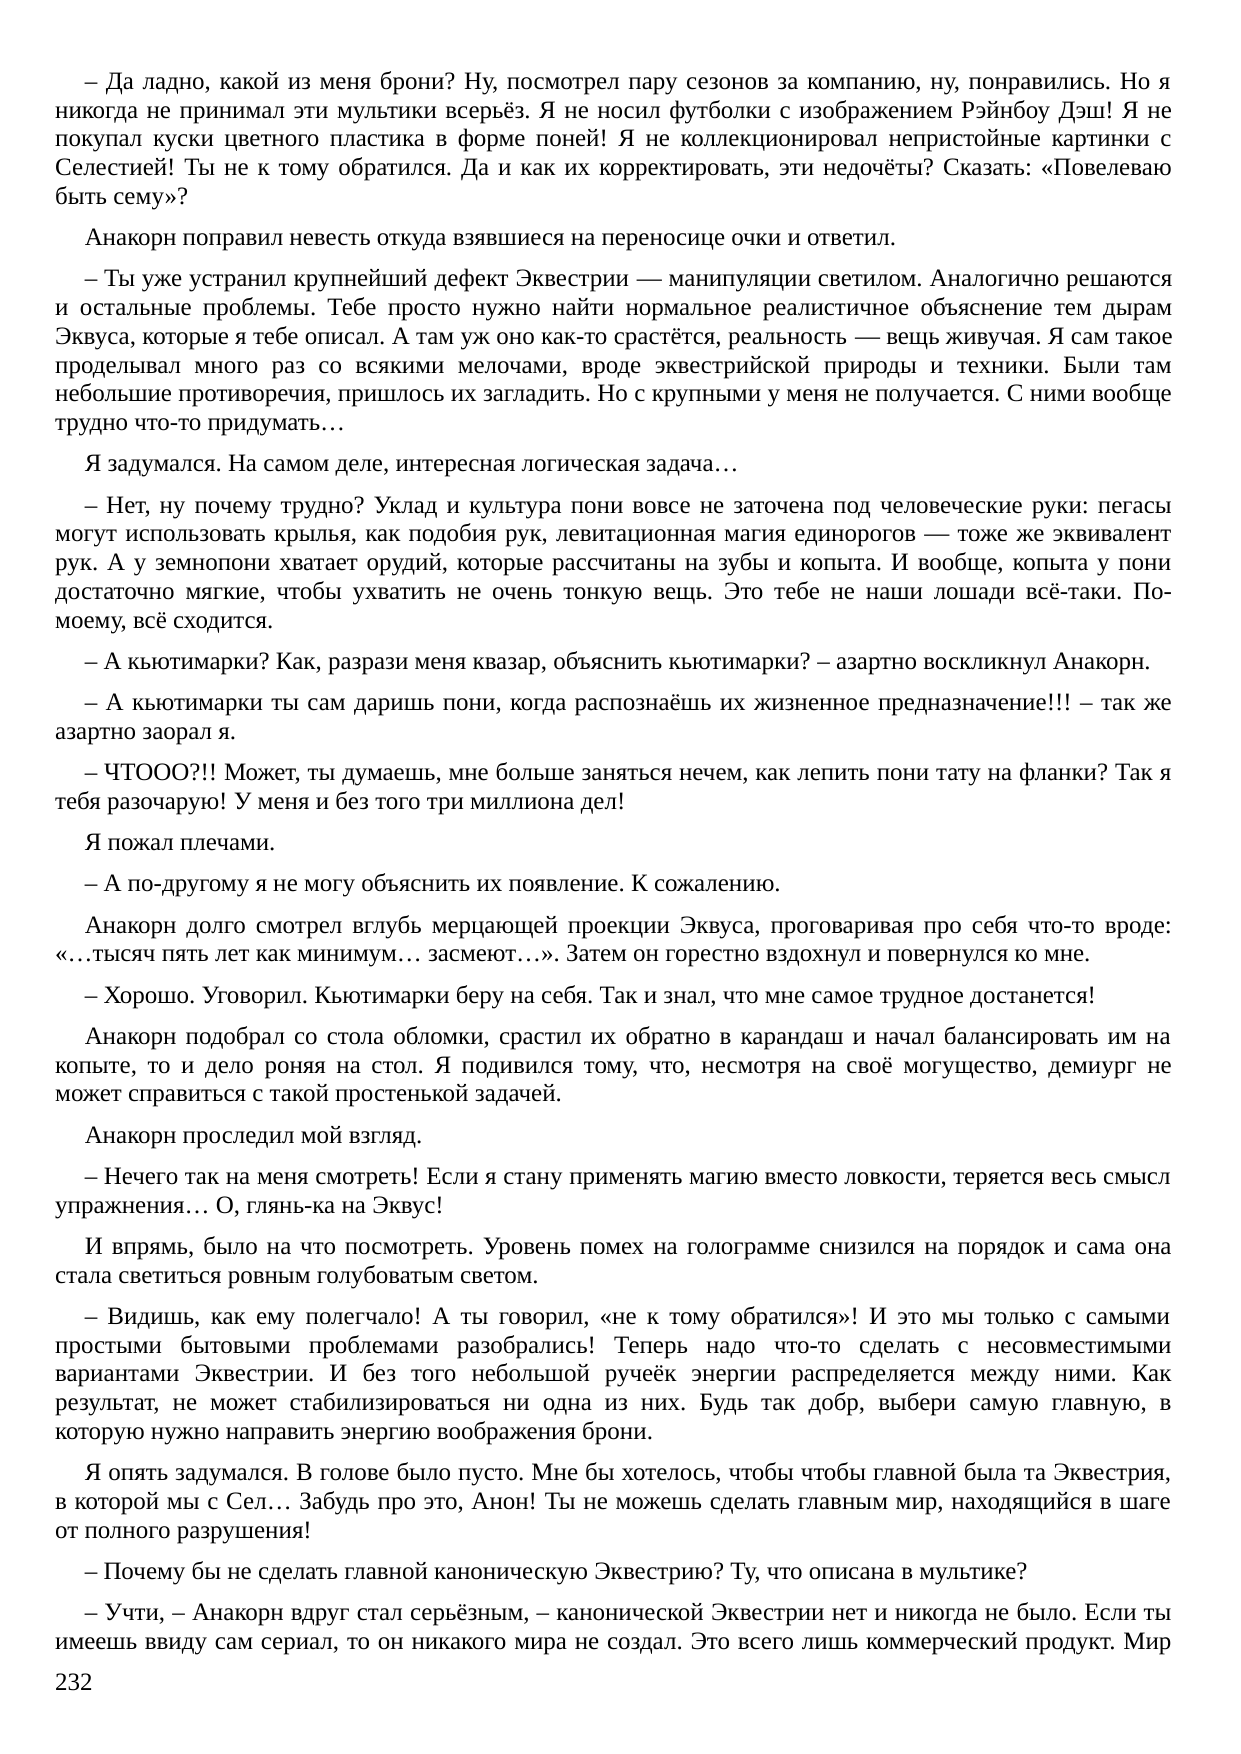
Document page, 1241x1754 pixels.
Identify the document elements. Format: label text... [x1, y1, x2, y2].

text – ЧТООО?!! Может, ты думаешь, мне больше заняться нечем, как лепить пони тату на фланки? Так я тебя разочарую! У меня и без того три миллиона дел! [55, 757, 1173, 815]
text Анакорн подобрал со стола обломки, срастил их обратно в карандаш и начал балансировать им на копыте, то и дело роняя на стол. Я подивился тому, что, несмотря на своё могущество, демиург не может справиться с такой простенькой задачей. [55, 1021, 1173, 1107]
text – А кьютимарки? Как, разрази меня квазар, объяснить кьютимарки? – азартно воскликнул Анакорн. [55, 646, 1173, 675]
text – Нечего так на меня смотреть! Если я стану применять магию вместо ловкости, теряется весь смысл упражнения… О, глянь-ка на Эквус! [55, 1161, 1173, 1218]
text – Учти, – Анакорн вдруг стал серьёзным, – канонической Эквестрии нет и никогда не было. Если ты имеешь ввиду сам сериал, то он никакого мира не создал. Это всего лишь коммерческий продукт. Мир [55, 1597, 1173, 1655]
text Я опять задумался. В голове было пусто. Мне бы хотелось, чтобы чтобы главной была та Эквестрия, в которой мы с Сел… Забудь про это, Анон! Ты не можешь сделать главным мир, находящийся в шаге от полного разрушения! [55, 1457, 1173, 1543]
text – А по-другому я не могу объяснить их появление. К сожалению. [55, 868, 1173, 897]
text Анакорн поправил невесть откуда взявшиеся на переносице очки и ответил. [55, 222, 1173, 251]
text Анакорн долго смотрел вглубь мерцающей проекции Эквуса, проговаривая про себя что-то вроде: «…тысяч пять лет как минимум… засмеют…». Затем он горестно вздохнул и повернулся ко мне. [55, 910, 1173, 967]
text – Почему бы не сделать главной каноническую Эквестрию? Ту, что описана в мультике? [55, 1556, 1173, 1585]
text – Видишь, как ему полегчало! А ты говорил, «не к тому обратился»! И это мы только с самыми простыми бытовыми проблемами разобрались! Теперь надо что-то сделать с несовместимыми вариантами Эквестрии. И без того небольшой ручеёк энергии распределяется между ними. Как результат, не может стабилизироваться ни одна из них. Будь так добр, выбери самую главную, в которую нужно направить энергию воображения брони. [55, 1301, 1173, 1445]
text Анакорн проследил мой взгляд. [55, 1120, 1173, 1148]
text Я пожал плечами. [55, 827, 1173, 856]
text – Хорошо. Уговорил. Кьютимарки беру на себя. Так и знал, что мне самое трудное достанется! [55, 980, 1173, 1008]
text – А кьютимарки ты сам даришь пони, когда распознаёшь их жизненное предназначение!!! – так же азартно заорал я. [55, 687, 1173, 745]
text – Да ладно, какой из меня брони? Ну, посмотрел пару сезонов за компанию, ну, понравились. Но я никогда не принимал эти мультики всерьёз. Я не носил футболки с изображением Рэйнбоу Дэш! Я не покупал куски цветного пластика в форме поней! Я не коллекционировал непристойные картинки с Селестией! Ты не к тому обратился. Да и как их корректировать, эти недочёты? Сказать: «Повелеваю быть сему»? [55, 66, 1173, 210]
text – Ты уже устранил крупнейший дефект Эквестрии — манипуляции светилом. Аналогично решаются и остальные проблемы. Тебе просто нужно найти нормальное реалистичное объяснение тем дырам Эквуса, которые я тебе описал. А там уж оно как-то срастётся, реальность — вещь живучая. Я сам такое проделывал много раз со всякими мелочами, вроде эквестрийской природы и техники. Были там небольшие противоречия, пришлось их загладить. Но с крупными у меня не получается. С ними вообще трудно что-то придумать… [55, 263, 1173, 436]
text И впрямь, было на что посмотреть. Уровень помех на голограмме снизился на порядок и сама она стала светиться ровным голубоватым светом. [55, 1231, 1173, 1288]
text Я задумался. На самом деле, интересная логическая задача… [55, 448, 1173, 477]
text – Нет, ну почему трудно? Уклад и культура пони вовсе не заточена под человеческие руки: пегасы могут использовать крылья, как подобия рук, левитационная магия единорогов — тоже же эквивалент рук. А у земнопони хватает орудий, которые рассчитаны на зубы и копыта. И вообще, копыта у пони достаточно мягкие, чтобы ухватить не очень тонкую вещь. Это тебе не наши лошади всё-таки. По-моему, всё сходится. [55, 490, 1173, 633]
